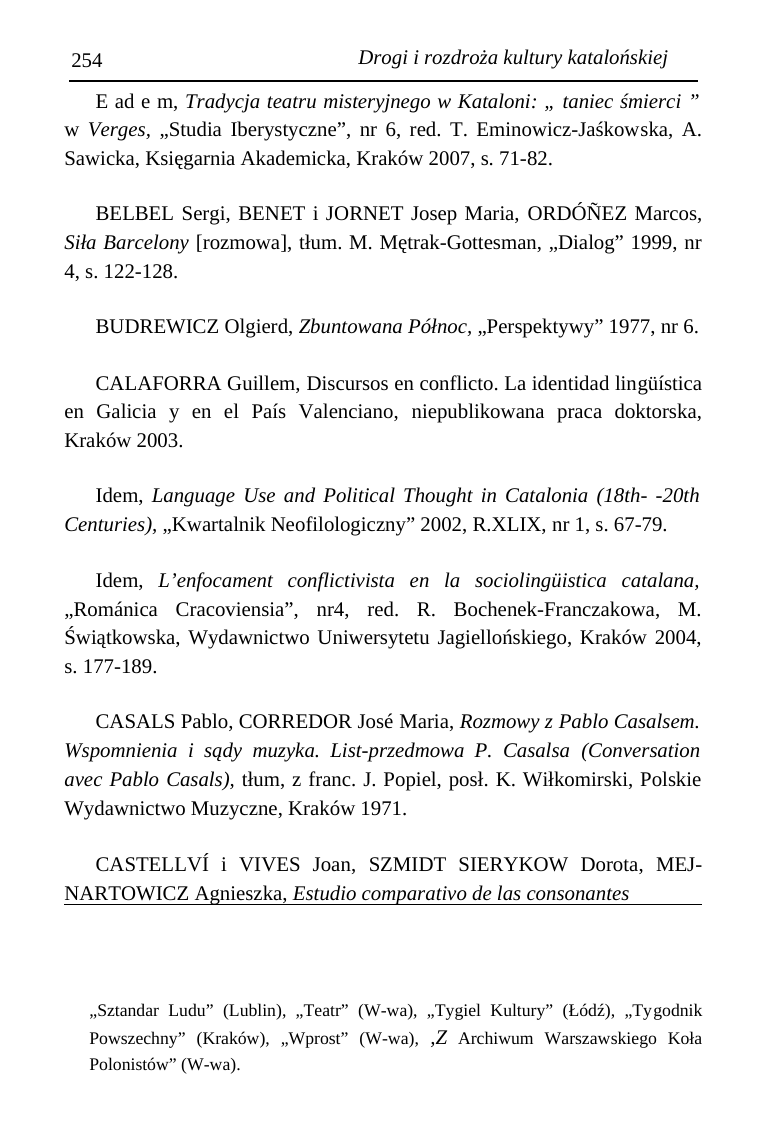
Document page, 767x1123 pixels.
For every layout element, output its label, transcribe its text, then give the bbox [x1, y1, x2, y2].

text Drogi i rozdroża kultury katalońskiej [358, 45, 702, 69]
text BELBEL Sergi, BENET i JORNET Josep Maria, ORDÓÑEZ Marcos, Siła Barcelony [rozmowa], tłum. M. Mętrak-Gottesman, „Dialog” 1999, nr 4, s. 122-128. [64, 201, 702, 283]
text 254 [67, 48, 107, 72]
text CALAFORRA Guillem, Discursos en conflicto. La identidad lin­güística en Galicia y en el País Valenciano, niepublikowana praca doktorska, Kraków 2003. [64, 371, 702, 452]
text CASTELLVÍ i VIVES Joan, SZMIDT SIERYKOW Dorota, MEJ- NARTOWICZ Agnieszka, Estudio comparativo de las consonantes [64, 852, 702, 904]
text BUDREWICZ Olgierd, Zbuntowana Północ, „Perspektywy” 1977, nr 6. [64, 314, 702, 338]
text Idem, Language Use and Political Thought in Catalonia (18th- -20th Centuries), „Kwartalnik Neofilologiczny” 2002, R.XLIX, nr 1, s. 67-79. [64, 483, 702, 536]
text E ad e m, Tradycja teatru misteryjnego w Kataloni: „ taniec śmierci ” w Verges, „Studia Iberystyczne”, nr 6, red. T. Eminowicz-Jaśkow­ska, A. Sawicka, Księgarnia Akademicka, Kraków 2007, s. 71-82. [64, 89, 702, 169]
text CASALS Pablo, CORREDOR José Maria, Rozmowy z Pablo Casalsem. Wspomnienia i sądy muzyka. List-przedmowa P. Casalsa (Conversation avec Pablo Casals), tłum, z franc. J. Popiel, posł. K. Wiłkomirski, Polskie Wydawnictwo Muzyczne, Kraków 1971. [64, 709, 702, 820]
text „Sztandar Ludu” (Lublin), „Teatr” (W-wa), „Tygiel Kultury” (Łódź), „Ty­godnik Powszechny” (Kraków), „Wprost” (W-wa), ,Z Archiwum Warszaw­skiego Koła Polonistów” (W-wa). [89, 1000, 702, 1074]
text Idem, L’enfocament conflictivista en la sociolingüistica catalana, „Románica Cracoviensia”, nr4, red. R. Bochenek-Franczakowa, M. Świątkowska, Wydawnictwo Uniwersytetu Jagiellońskiego, Kraków 2004, s. 177-189. [64, 568, 702, 678]
